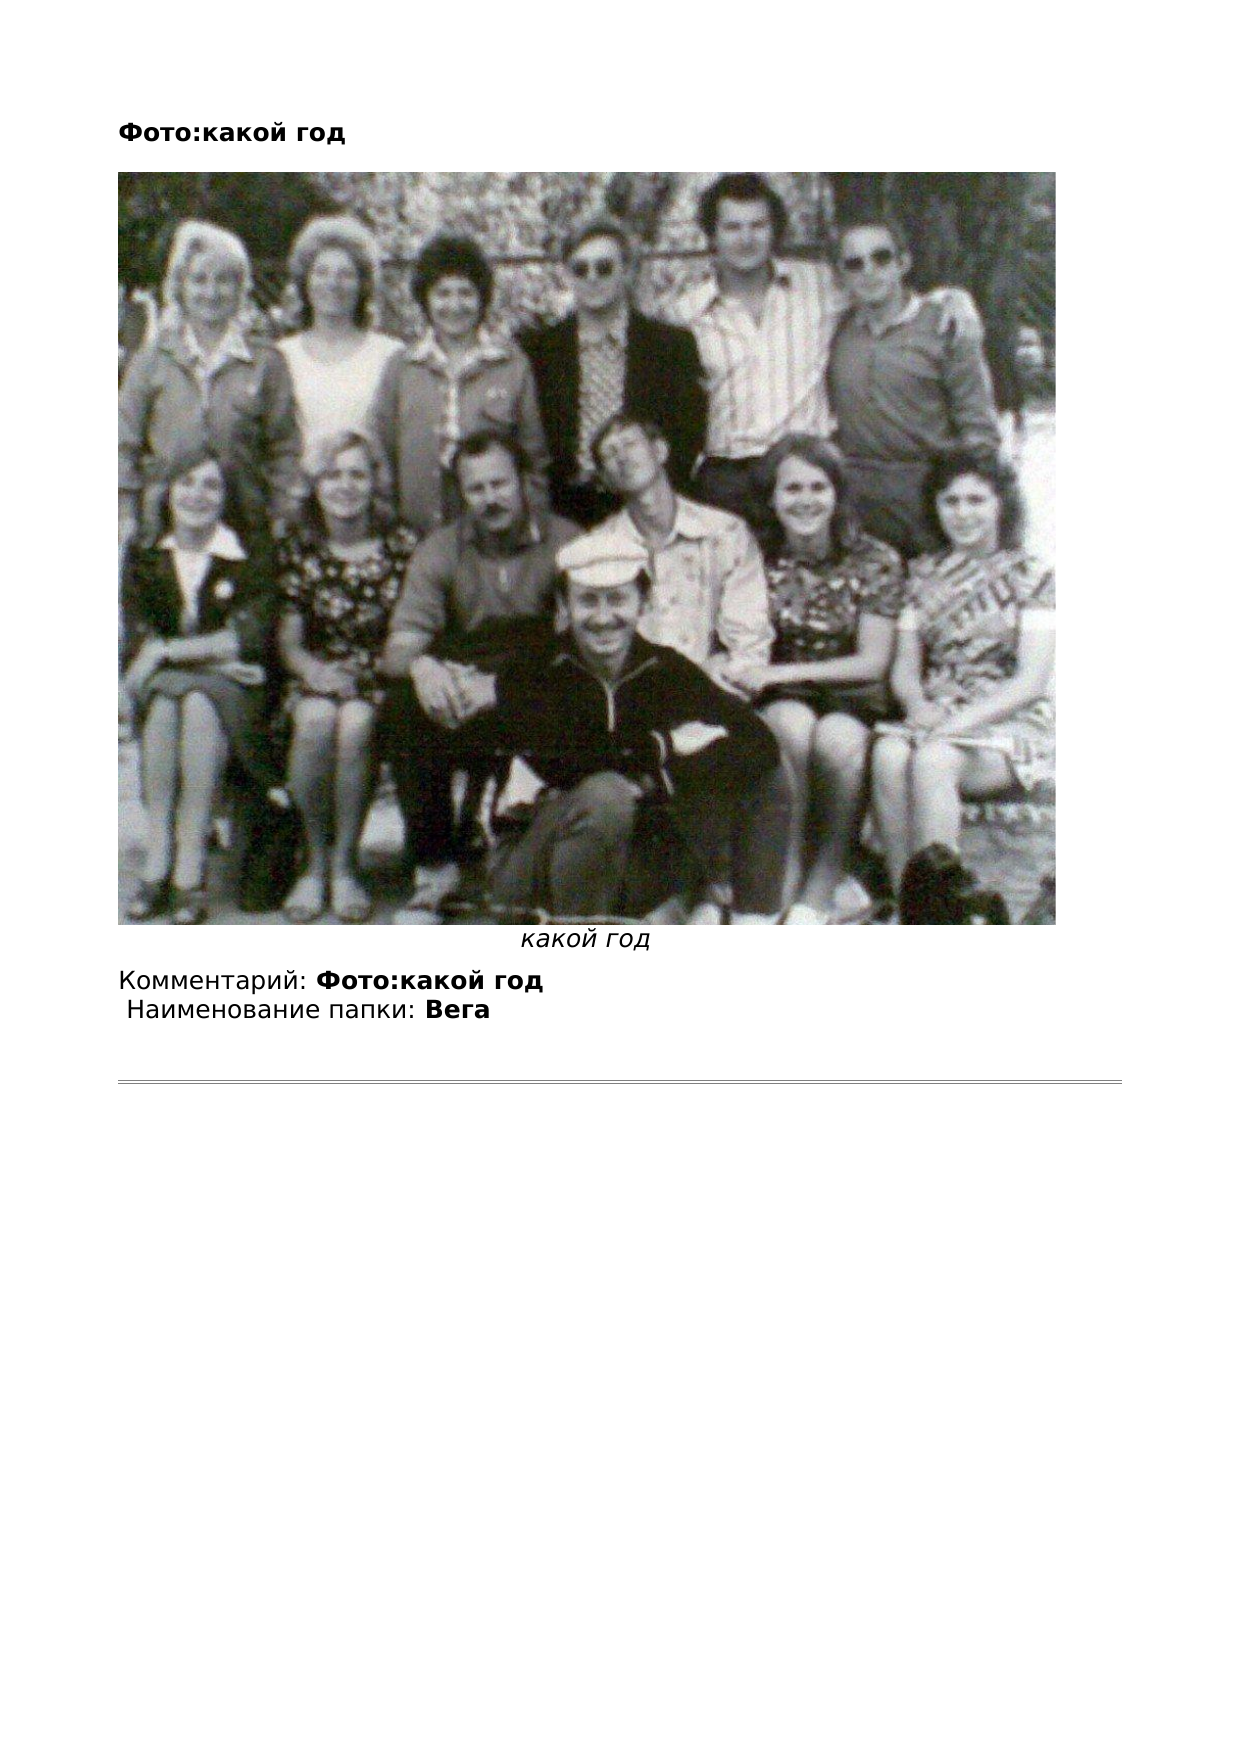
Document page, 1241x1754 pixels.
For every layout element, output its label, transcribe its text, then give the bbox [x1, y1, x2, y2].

text какой год [118, 925, 1056, 953]
text Комментарий: Фото:какой год Наименование папки: Вега [118, 966, 1122, 1053]
picture [118, 172, 1056, 925]
subtitle Фото:какой год [118, 118, 1122, 147]
